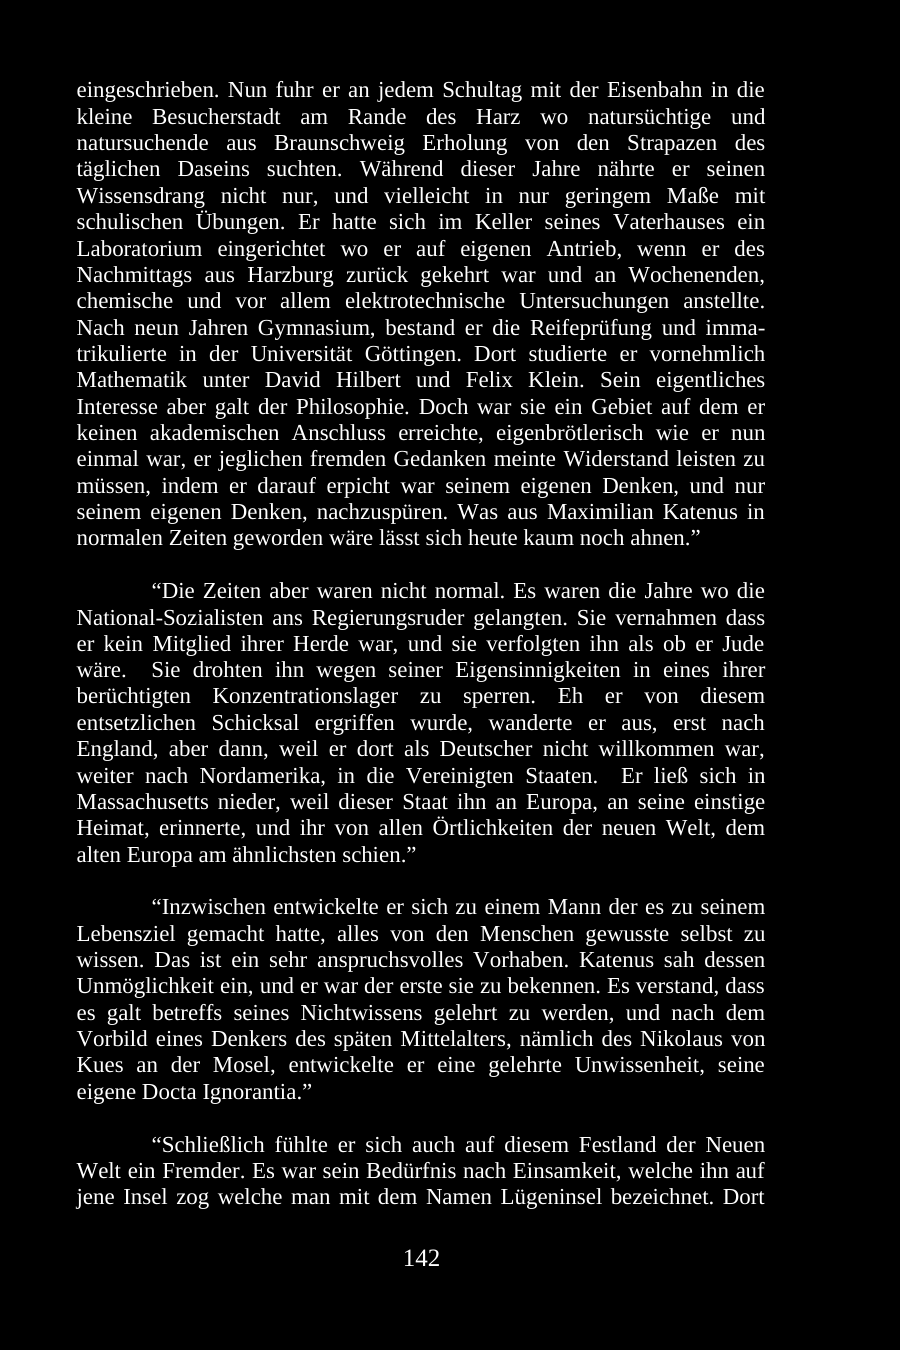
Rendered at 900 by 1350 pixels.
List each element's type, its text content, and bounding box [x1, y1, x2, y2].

text eingeschrieben. Nun fuhr er an jedem Schultag mit der Eisenbahn in die kleine Besucherstadt am Rande des Harz wo natursüchtige und natursuchende aus Braunschweig Erholung von den Strapazen des täglichen Daseins suchten. Während dieser Jahre nährte er seinen Wissensdrang nicht nur, und vielleicht in nur geringem Maße mit schulischen Übungen. Er hatte sich im Keller seines Vaterhauses ein Laboratorium eingerichtet wo er auf eigenen Antrieb, wenn er des Nachmittags aus Harzburg zurück gekehrt war und an Wochenenden, chemische und vor allem elektrotechnische Untersuchungen anstellte. Nach neun Jahren Gymnasium, bestand er die Reifeprüfung und imma-trikulierte in der Universität Göttingen. Dort studierte er vornehmlich Mathematik unter David Hilbert und Felix Klein. Sein eigentliches Interesse aber galt der Philosophie. Doch war sie ein Gebiet auf dem er keinen akademischen Anschluss erreichte, eigenbrötlerisch wie er nun einmal war, er jeglichen fremden Gedanken meinte Widerstand leisten zu müssen, indem er darauf erpicht war seinem eigenen Denken, und nur seinem eigenen Denken, nachzuspüren. Was aus Maximilian Katenus in normalen Zeiten geworden wäre lässt sich heute kaum noch ahnen.” [76, 76, 766, 551]
text “Inzwischen entwickelte er sich zu einem Mann der es zu seinem Lebensziel gemacht hatte, alles von den Menschen gewusste selbst zu wissen. Das ist ein sehr anspruchsvolles Vorhaben. Katenus sah dessen Unmöglichkeit ein, und er war der erste sie zu bekennen. Es verstand, dass es galt betreffs seines Nichtwissens gelehrt zu werden, und nach dem Vorbild eines Denkers des späten Mittelalters, nämlich des Nikolaus von Kues an der Mosel, entwickelte er eine gelehrte Unwissenheit, seine eigene Docta Ignorantia.” [76, 893, 766, 1104]
text “Die Zeiten aber waren nicht normal. Es waren die Jahre wo die National-Sozialisten ans Regierungsruder gelangten. Sie vernahmen dass er kein Mitglied ihrer Herde war, und sie verfolgten ihn als ob er Jude wäre. Sie drohten ihn wegen seiner Eigensinnigkeiten in eines ihrer berüchtigten Konzentrationslager zu sperren. Eh er von diesem entsetzlichen Schicksal ergriffen wurde, wanderte er aus, erst nach England, aber dann, weil er dort als Deutscher nicht willkommen war, weiter nach Nordamerika, in die Vereinigten Staaten. Er ließ sich in Massachusetts nieder, weil dieser Staat ihn an Europa, an seine einstige Heimat, erinnerte, und ihr von allen Örtlichkeiten der neuen Welt, dem alten Europa am ähnlichsten schien.” [76, 577, 766, 867]
text “Schließlich fühlte er sich auch auf diesem Festland der Neuen Welt ein Fremder. Es war sein Bedürfnis nach Einsamkeit, welche ihn auf jene Insel zog welche man mit dem Namen Lügeninsel bezeichnet. Dort [76, 1131, 766, 1210]
